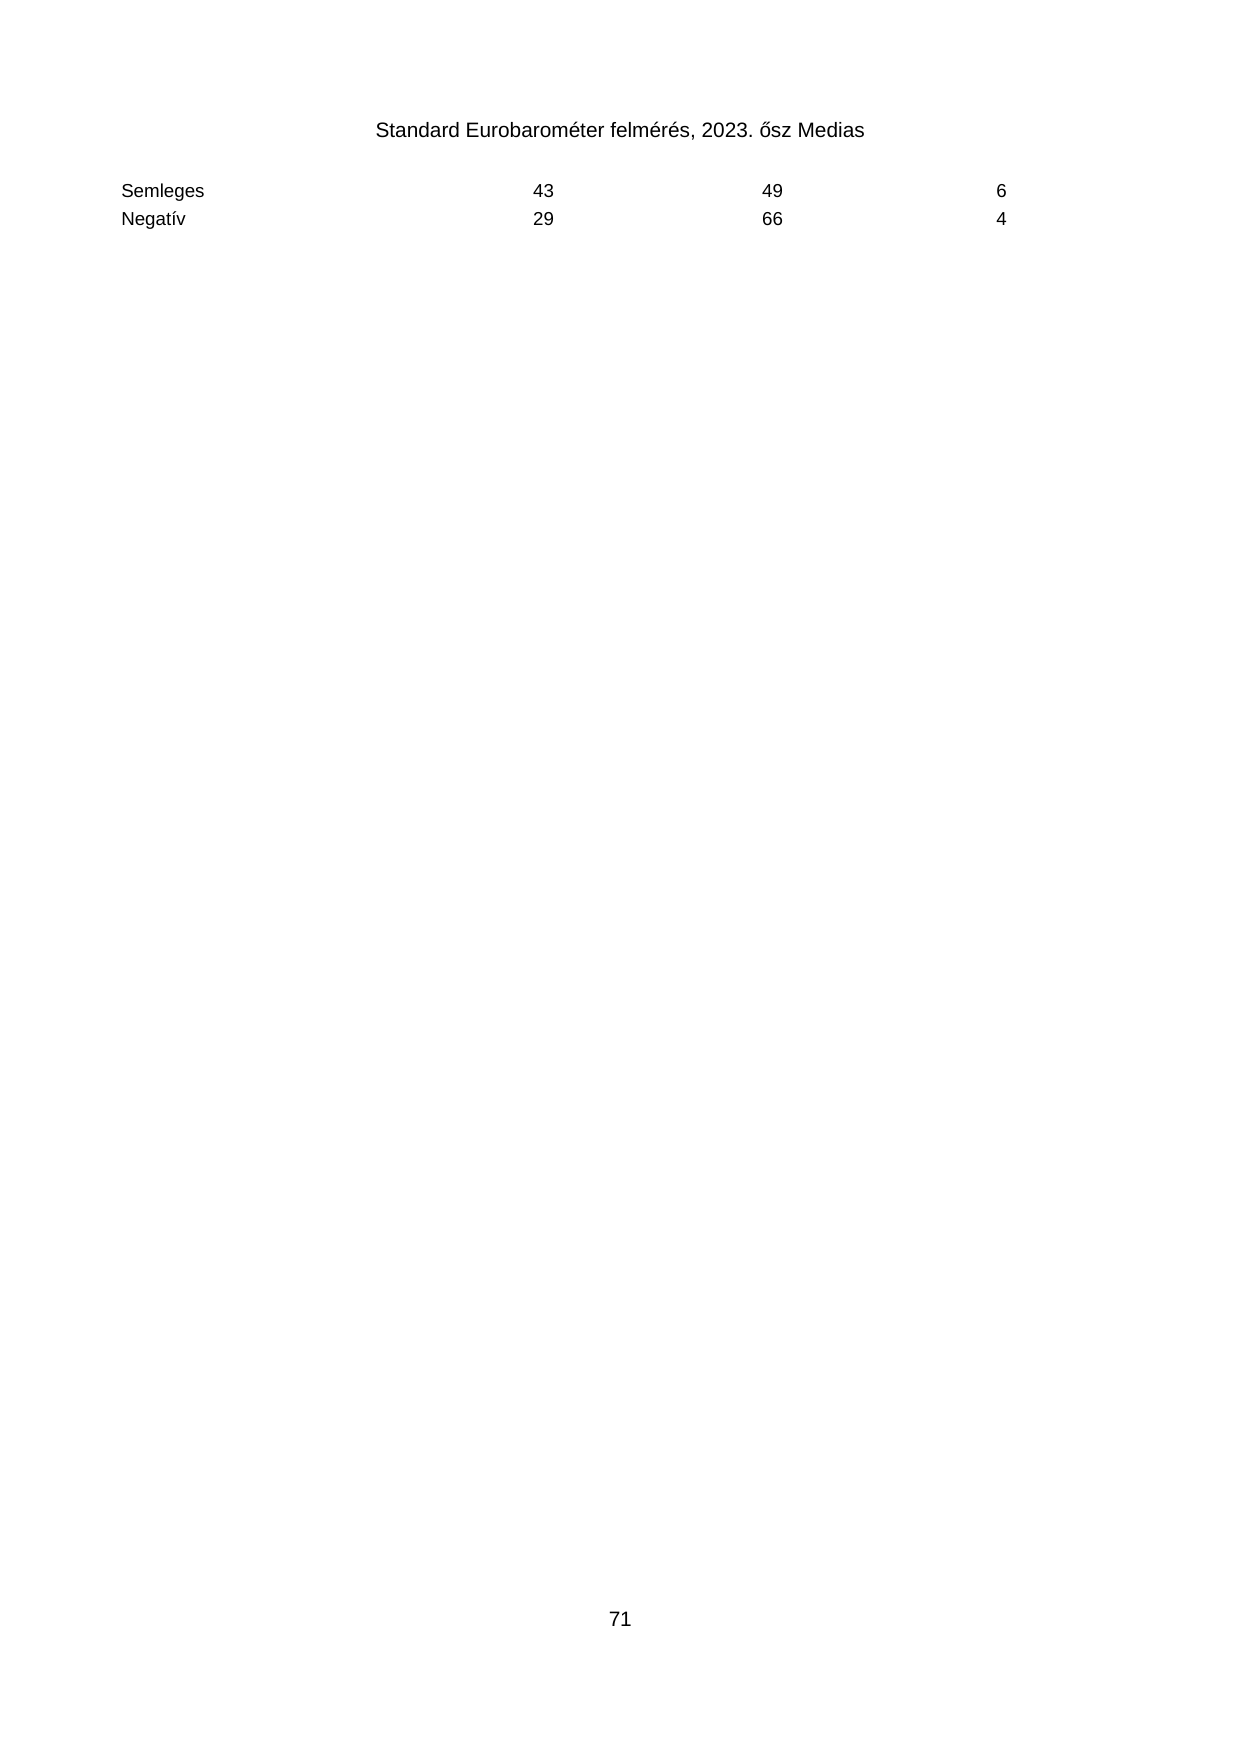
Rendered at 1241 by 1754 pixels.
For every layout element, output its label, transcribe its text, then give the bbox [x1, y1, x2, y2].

table_cell 49 [658, 177, 887, 204]
table_cell 66 [658, 205, 887, 232]
table_cell 43 [429, 177, 658, 204]
table_cell 6 [887, 177, 1116, 204]
table_cell Negatív [118, 205, 429, 232]
table_cell 29 [429, 205, 658, 232]
table_cell Semleges [118, 177, 429, 204]
table_cell 4 [887, 205, 1116, 232]
